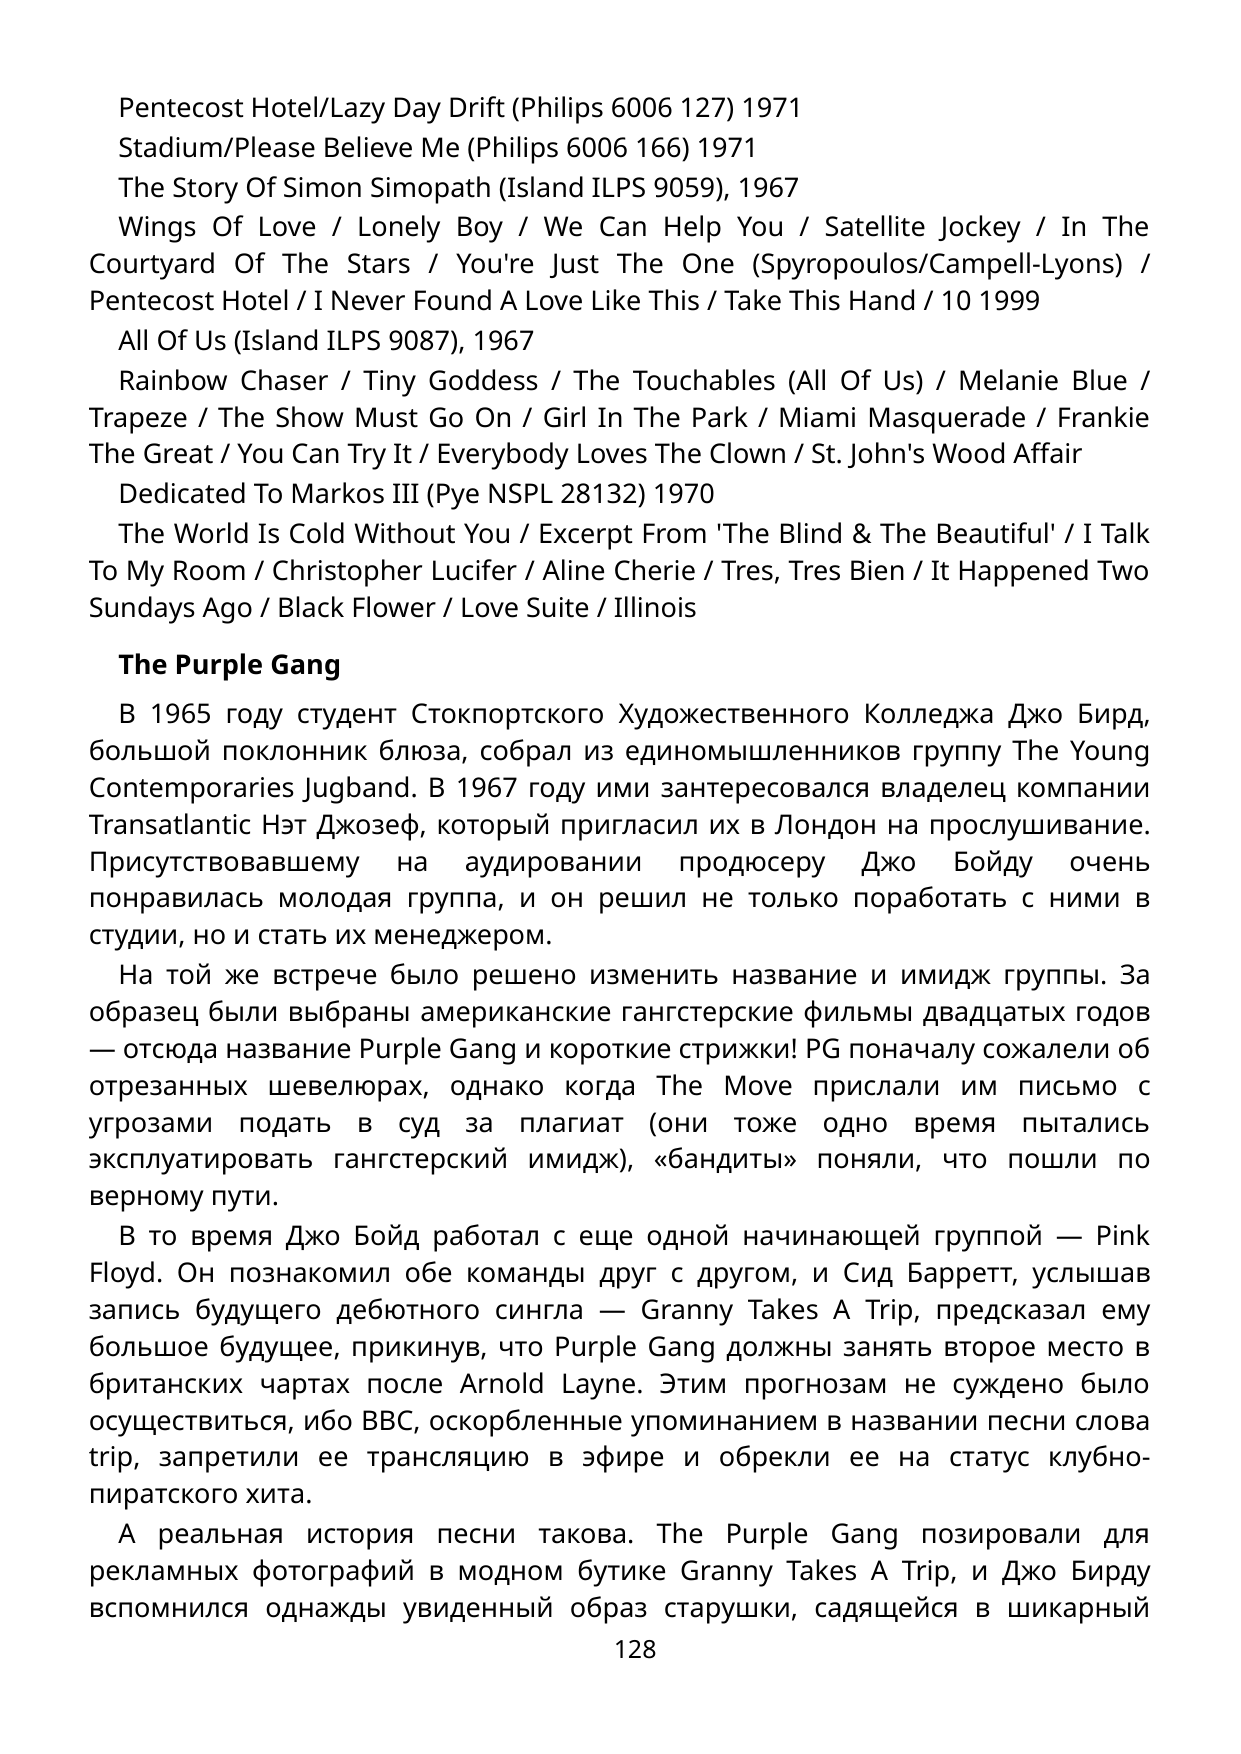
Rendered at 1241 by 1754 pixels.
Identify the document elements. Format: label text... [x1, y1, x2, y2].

text The World Is Cold Without You / Excerpt From 'The Blind & The Beautiful' / I Talk To My Room / Christopher Lucifer / Aline Cherie / Tres, Tres Bien / It Happened Two Sundays Ago / Black Flower / Love Suite / Illinois [88, 514, 1152, 625]
text Stadium/Please Believe Me (Philips 6006 166) 1971 [88, 128, 1152, 165]
text Pentecost Hotel/Lazy Day Drift (Philips 6006 127) 1971 [88, 88, 1152, 125]
text В 1965 году студент Стокпортского Художественного Колледжа Джо Бирд, большой поклонник блюза, собрал из единомышленников группу The Young Contemporaries Jugband. В 1967 году ими зантересовался владелец компании Transatlantic Нэт Джозеф, который пригласил их в Лондон на прослушивание. Присутствовавшему на аудировании продюсеру Джо Бойду очень понравилась молодая группа, и он решил не только поработать с ними в студии, но и стать их менеджером. [88, 694, 1152, 953]
text The Story Of Simon Simopath (Island ILPS 9059), 1967 [88, 168, 1152, 205]
text Wings Of Love / Lonely Boy / We Can Help You / Satellite Jockey / In The Courtyard Of The Stars / You're Just The One (Spyropoulos/Campell-Lyons) / Pentecost Hotel / I Never Found A Love Like This / Take This Hand / 10 1999 [88, 208, 1152, 318]
text На той же встрече было решено изменить название и имидж группы. За образец были выбраны американские гангстерские фильмы двадцатых годов — отсюда название Purple Gang и короткие стрижки! PG поначалу сожалели об отрезанных шевелюрах, однако когда The Move прислали им письмо с угрозами подать в суд за плагиат (они тоже одно время пытались эксплуатировать гангстерский имидж), «бандиты» поняли, что пошли по верному пути. [88, 956, 1152, 1214]
text А реальная история песни такова. The Purple Gang позировали для рекламных фотографий в модном бутике Granny Takes A Trip, и Джо Бирду вспомнился однажды увиденный образ старушки, садящейся в шикарный [88, 1514, 1152, 1625]
subtitle The Purple Gang [118, 646, 1152, 683]
text All Of Us (Island ILPS 9087), 1967 [88, 321, 1152, 358]
text В то время Джо Бойд работал с еще одной начинающей группой — Pink Floyd. Он познакомил обе команды друг с другом, и Сид Барретт, услышав запись будущего дебютного сингла — Granny Takes A Trip, предсказал ему большое будущее, прикинув, что Purple Gang должны занять второе место в британских чартах после Arnold Layne. Этим прогнозам не суждено было осуществиться, ибо BBC, оскорбленные упоминанием в названии песни слова trip, запретили ее трансляцию в эфире и обрекли ее на статус клубно-пиратского хита. [88, 1217, 1152, 1512]
text Rainbow Chaser / Tiny Goddess / The Touchables (All Of Us) / Melanie Blue / Trapeze / The Show Must Go On / Girl In The Park / Miami Masquerade / Frankie The Great / You Can Try It / Everybody Loves The Clown / St. John's Wood Affair [88, 361, 1152, 472]
text Dedicated To Markos III (Pye NSPL 28132) 1970 [88, 475, 1152, 512]
